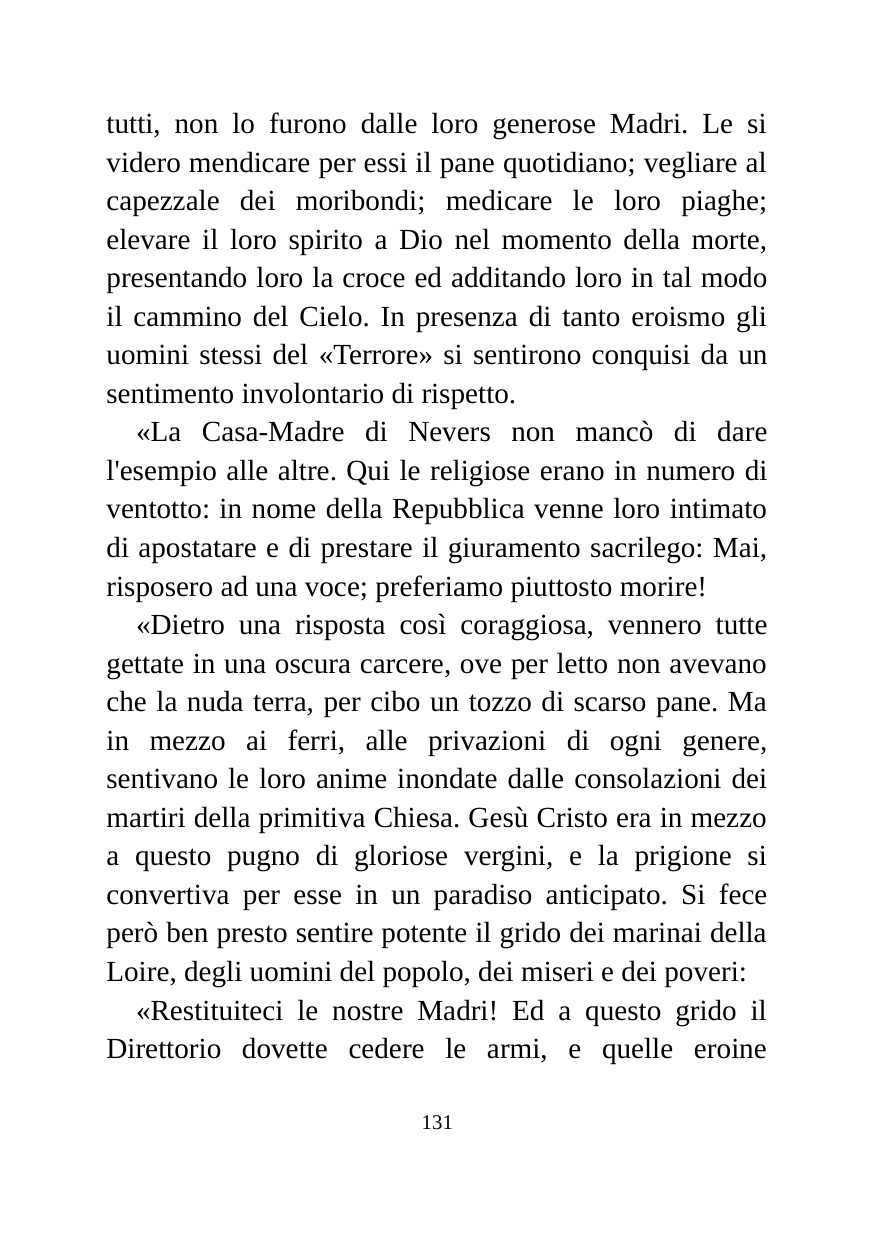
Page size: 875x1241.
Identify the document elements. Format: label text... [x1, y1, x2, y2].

text tutti, non lo furono dalle loro generose Madri. Le si videro mendicare per essi il pane quotidiano; vegliare al capezzale dei moribondi; medicare le loro piaghe; elevare il loro spirito a Dio nel momento della morte, presentando loro la croce ed additando loro in tal modo il cammino del Cielo. In presenza di tanto eroismo gli uomini stessi del «Terrore» si sentirono conquisi da un sentimento involontario di rispetto. [106, 106, 768, 409]
text «Restituiteci le nostre Madri! Ed a questo grido il Direttorio dovette cedere le armi, e quelle eroine [106, 993, 768, 1065]
text «La Casa-Madre di Nevers non mancò di dare l'esempio alle altre. Qui le religiose erano in numero di ventotto: in nome della Repubblica venne loro intimato di apostatare e di prestare il giuramento sacrilego: Mai, risposero ad una voce; preferiamo piuttosto morire! [106, 414, 768, 602]
text «Dietro una risposta così coraggiosa, vennero tutte gettate in una oscura carcere, ove per letto non avevano che la nuda terra, per cibo un tozzo di scarso pane. Ma in mezzo ai ferri, alle privazioni di ogni genere, sentivano le loro anime inondate dalle consolazioni dei martiri della primitiva Chiesa. Gesù Cristo era in mezzo a questo pugno di gloriose vergini, e la prigione si convertiva per esse in un paradiso anticipato. Si fece però ben presto sentire potente il grido dei marinai della Loire, degli uomini del popolo, dei miseri e dei poveri: [106, 607, 768, 988]
